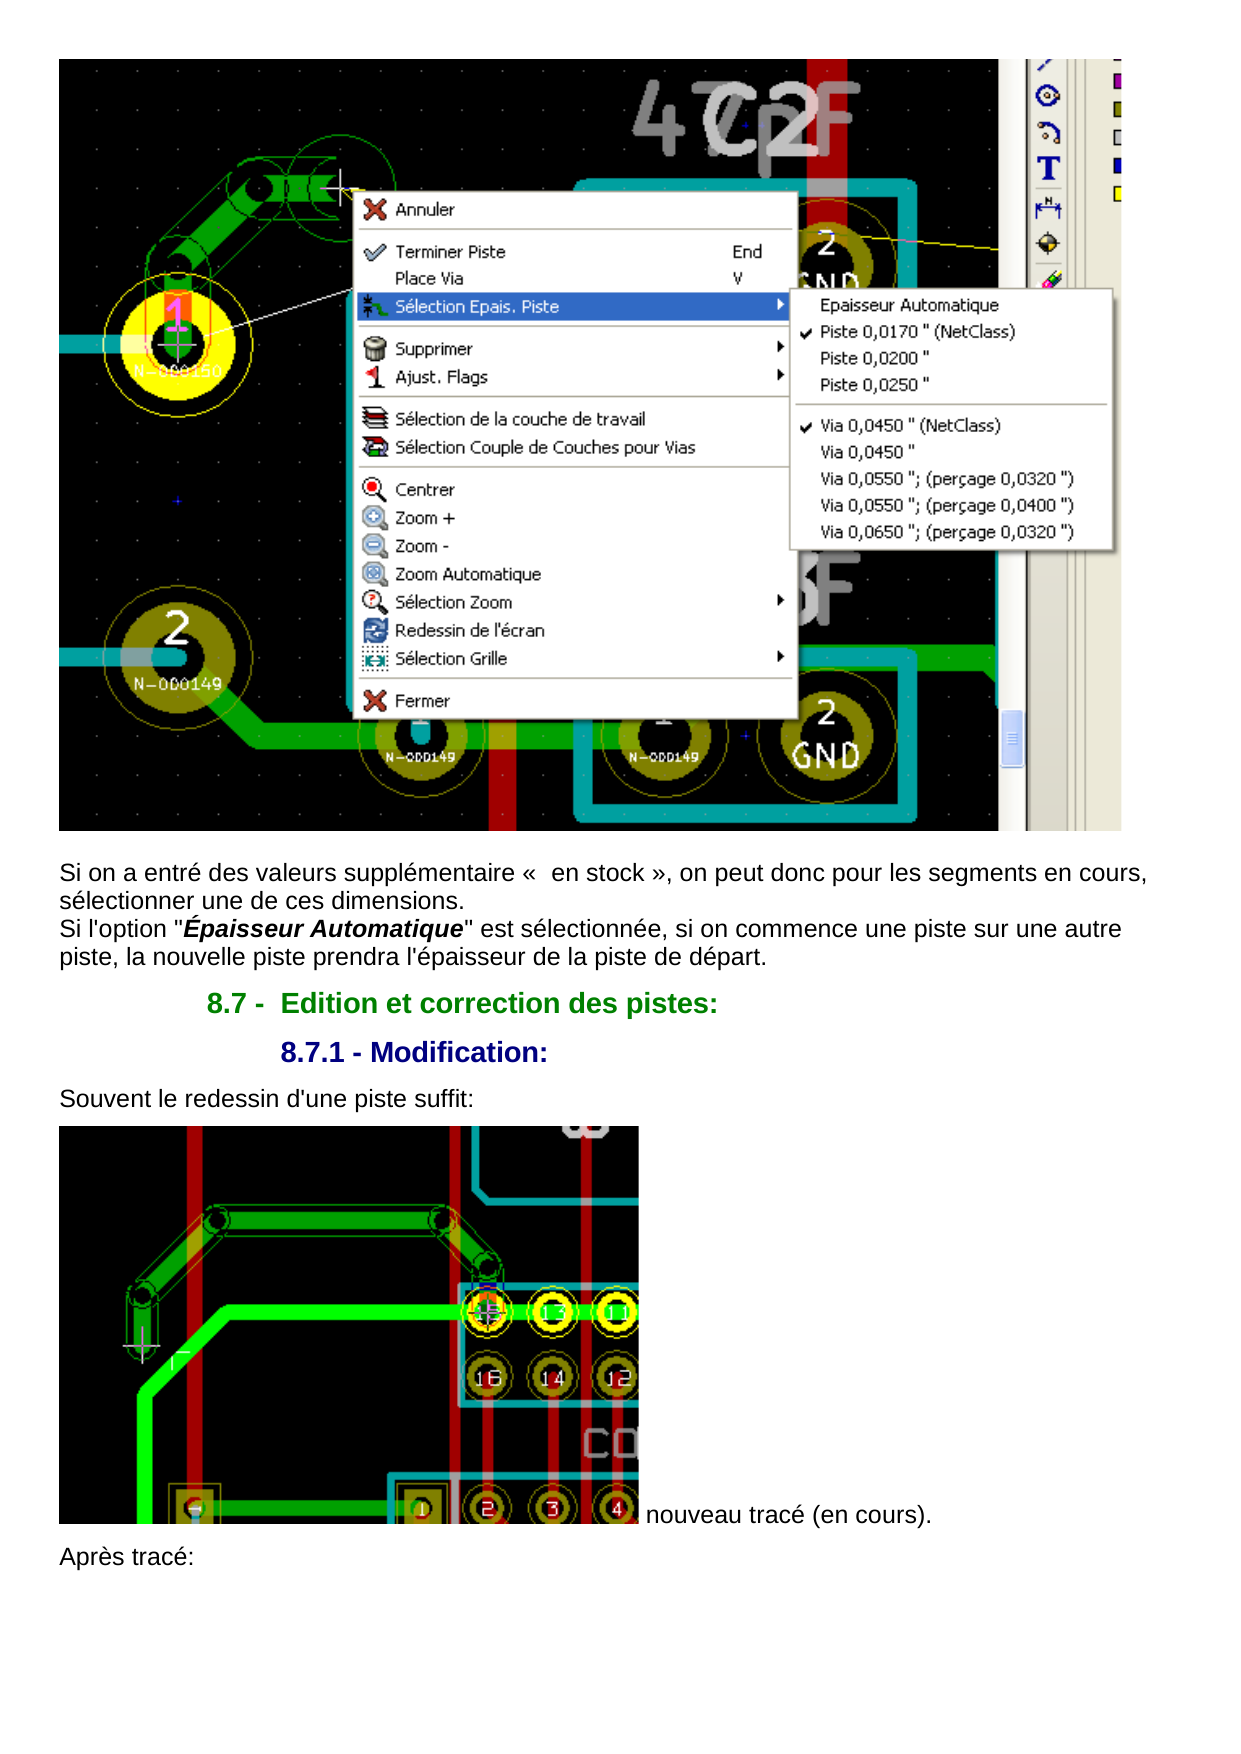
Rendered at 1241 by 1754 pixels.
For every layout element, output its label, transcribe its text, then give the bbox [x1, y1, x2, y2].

text Souvent le redessin d'une piste suffit: [59, 1085, 1181, 1113]
text nouveau tracé (en cours). [59, 1127, 1181, 1529]
text Si l'option "Épaisseur Automatique" est sélectionnée, si on commence une piste sur une autre piste, la nouvelle piste prendra l'épaisseur de la piste de départ. [59, 915, 1181, 971]
picture [59, 59, 1122, 831]
text Après tracé: [59, 1543, 1181, 1571]
picture [59, 1126, 639, 1524]
subtitle Modification: [207, 1036, 1181, 1068]
subtitle Edition et correction des pistes: [133, 987, 1181, 1020]
text Si on a entré des valeurs supplémentaire « en stock », on peut donc pour les segments en cours, sélectionner une de ces dimensions. [59, 859, 1181, 915]
